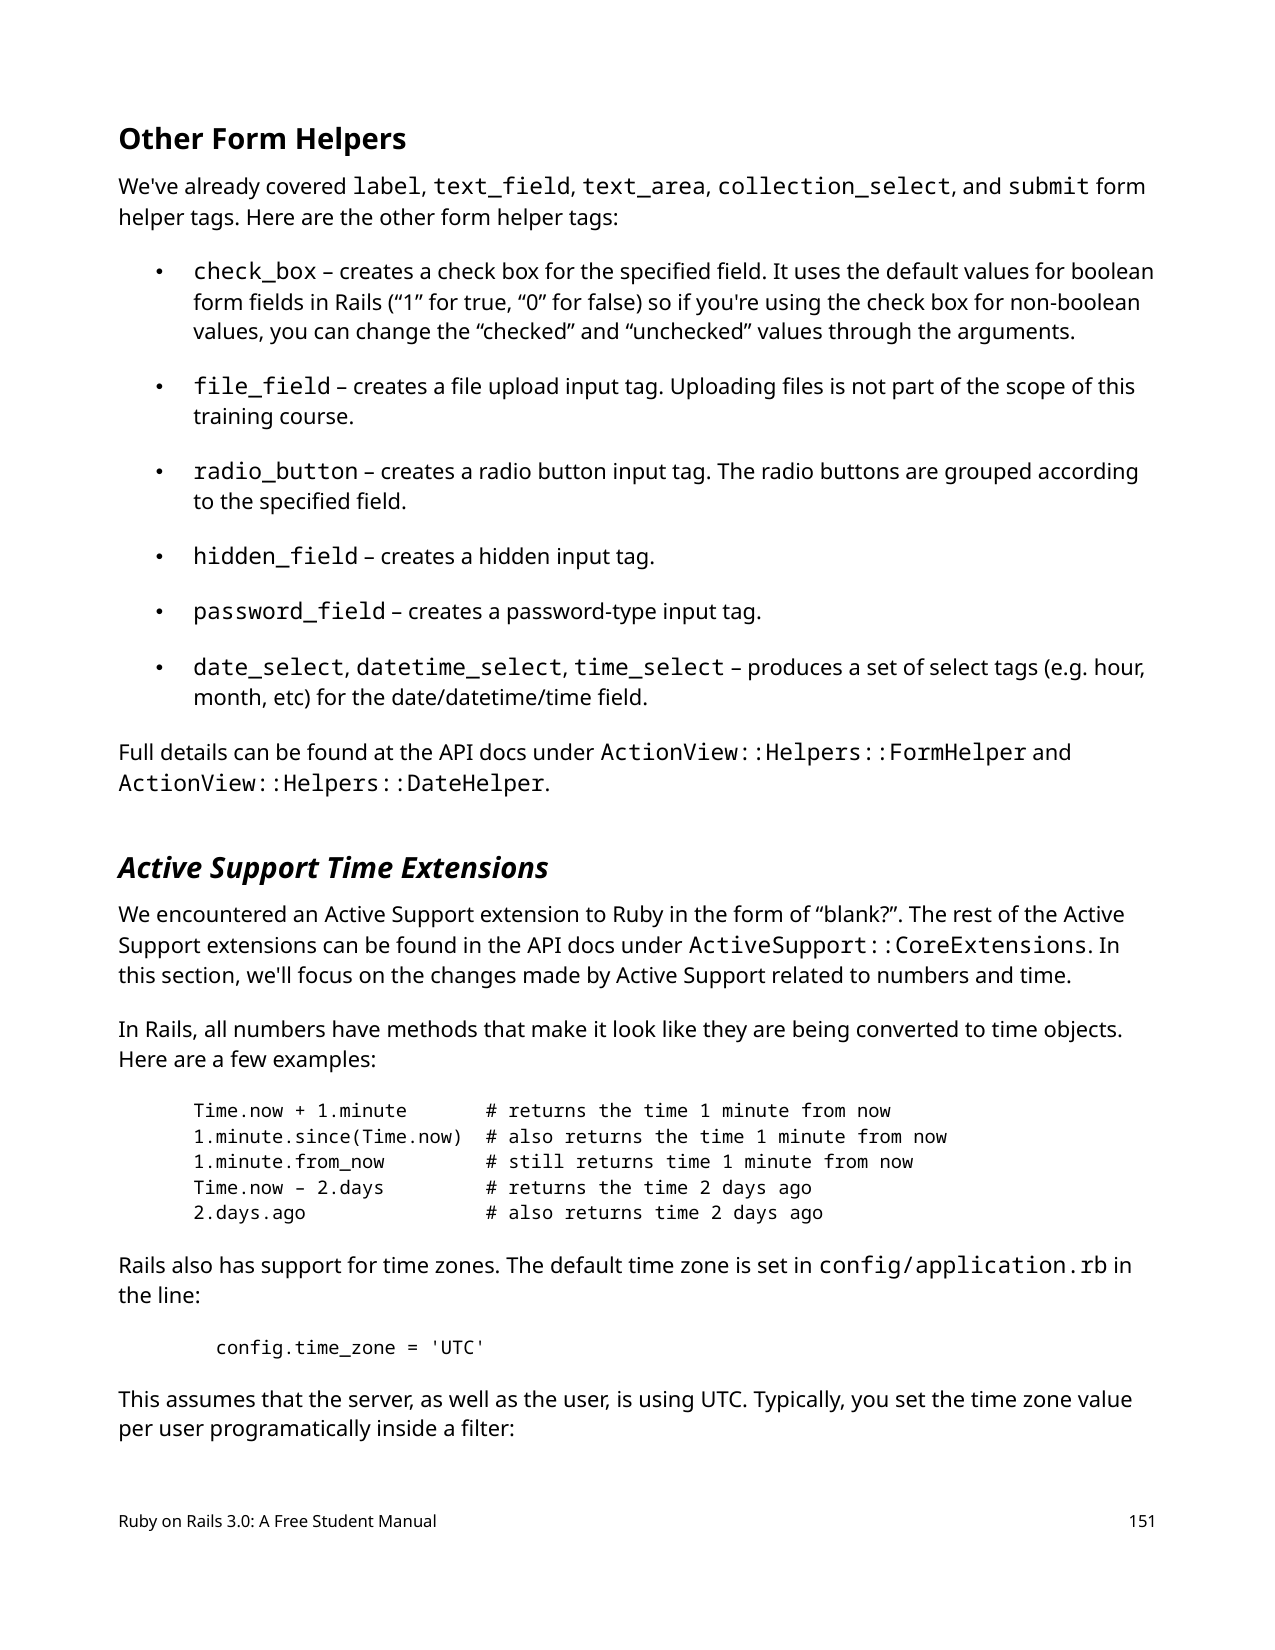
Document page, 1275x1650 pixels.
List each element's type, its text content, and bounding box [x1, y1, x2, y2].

text We've already covered label, text_field, text_area, collection_select, and submit form helper tags. Here are the other form helper tags: [118, 170, 1157, 231]
subtitle Other Form Helpers [118, 118, 1157, 158]
text Full details can be found at the API docs under ActionView::Helpers::FormHelper and ActionView::Helpers::DateHelper. [118, 736, 1157, 798]
text Time.now + 1.minute # returns the time 1 minute from now 1.minute.since(Time.now) # also returns the time 1 minute from now 1.minute.from_now # still returns time 1 minute from now Time.now – 2.days # returns the time 2 days ago 2.days.ago # also returns time 2 days ago [193, 1097, 1157, 1225]
list check_box – creates a check box for the specified field. It uses the default values for boolean form fields in Rails (“1” for true, “0” for false) so if you're using the check box for non-boolean values, you can change the “checked” and “unchecked” values through the arguments. [156, 255, 1157, 346]
text In Rails, all numbers have methods that make it look like they are being converted to time objects. Here are a few examples: [118, 1014, 1157, 1073]
text We encountered an Active Support extension to Ruby in the form of “blank?”. The rest of the Active Support extensions can be found in the API docs under ActiveSupport::CoreExtensions. In this section, we'll focus on the changes made by Active Support related to numbers and time. [118, 899, 1157, 990]
list radio_button – creates a radio button input tag. The radio buttons are grouped according to the specified field. [156, 455, 1157, 516]
text Rails also has support for time zones. The default time zone is set in config/application.rb in the line: [118, 1249, 1157, 1310]
list file_field – creates a file upload input tag. Uploading files is not part of the scope of this training course. [156, 370, 1157, 431]
subtitle Active Support Time Extensions [118, 847, 1157, 887]
text config.time_zone = 'UTC' [193, 1334, 1157, 1359]
list date_select, datetime_select, time_select – produces a set of select tags (e.g. hour, month, etc) for the date/datetime/time field. [156, 651, 1157, 712]
list password_field – creates a password-type input tag. [156, 595, 1157, 627]
text This assumes that the server, as well as the user, is using UTC. Typically, you set the time zone value per user programatically inside a filter: [118, 1383, 1157, 1443]
list hidden_field – creates a hidden input tag. [156, 540, 1157, 571]
